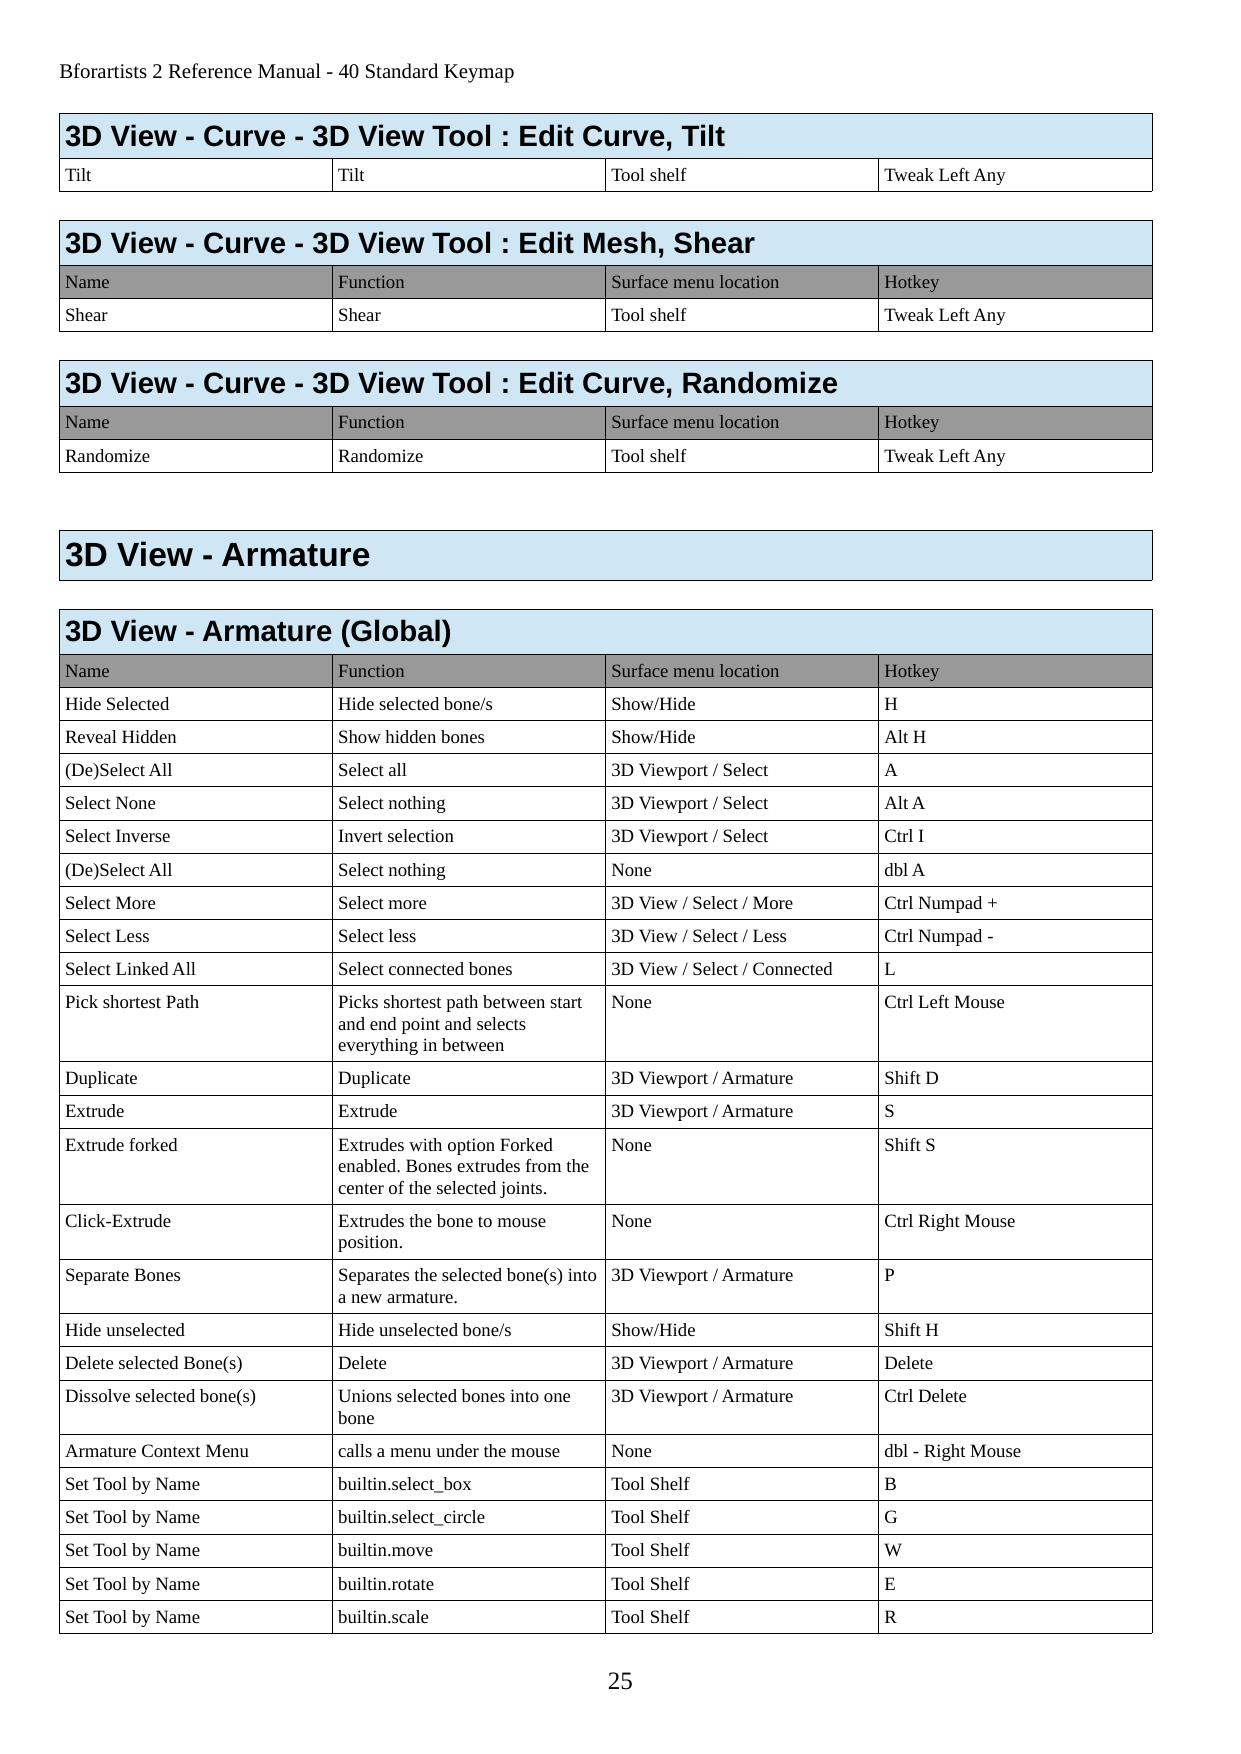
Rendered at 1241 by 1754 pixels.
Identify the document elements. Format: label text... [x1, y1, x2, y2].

table_cell Extrudes the bone to mouse position. [333, 1205, 605, 1258]
table_cell Tool shelf [606, 440, 878, 472]
table_cell Ctrl Left Mouse [879, 986, 1152, 1061]
table_cell G [879, 1501, 1152, 1533]
table_cell 3D View / Select / Connected [606, 953, 878, 985]
table_cell Click-Extrude [60, 1205, 332, 1258]
table_cell Shift H [879, 1314, 1152, 1346]
table_cell Function [333, 266, 605, 298]
table_cell Alt A [879, 787, 1152, 819]
table_cell 3D Viewport / Armature [606, 1260, 878, 1313]
table_cell Shift S [879, 1129, 1152, 1204]
table_cell Hotkey [879, 266, 1152, 298]
table_cell Randomize [333, 440, 605, 472]
table_cell Armature Context Menu [60, 1435, 332, 1467]
table_cell Tweak Left Any [879, 159, 1152, 191]
table_header 3D View - Curve - 3D View Tool : Edit Curve, Tilt [60, 114, 1152, 158]
table_cell Shift D [879, 1062, 1152, 1094]
table_cell Ctrl Numpad - [879, 920, 1152, 952]
table_cell 3D View / Select / Less [606, 920, 878, 952]
table_cell Set Tool by Name [60, 1535, 332, 1567]
table_cell Set Tool by Name [60, 1468, 332, 1500]
table_cell Alt H [879, 721, 1152, 753]
table_cell S [879, 1096, 1152, 1128]
table_cell Ctrl Delete [879, 1381, 1152, 1434]
table_cell Name [60, 407, 332, 439]
table_cell None [606, 1205, 878, 1258]
table_cell Select None [60, 787, 332, 819]
table_cell Set Tool by Name [60, 1601, 332, 1633]
table_cell W [879, 1535, 1152, 1567]
table_cell Separates the selected bone(s) into a new armature. [333, 1260, 605, 1313]
table_cell Tweak Left Any [879, 299, 1152, 331]
table_cell H [879, 688, 1152, 720]
table_cell Select Inverse [60, 821, 332, 853]
table_cell Invert selection [333, 821, 605, 853]
table_cell Hotkey [879, 407, 1152, 439]
table_cell A [879, 754, 1152, 786]
table_cell Pick shortest Path [60, 986, 332, 1061]
table_cell Name [60, 655, 332, 687]
table_cell Tweak Left Any [879, 440, 1152, 472]
table_cell Tool shelf [606, 159, 878, 191]
table_cell Shear [333, 299, 605, 331]
table_cell Ctrl Right Mouse [879, 1205, 1152, 1258]
table_cell Randomize [60, 440, 332, 472]
table_cell builtin.select_box [333, 1468, 605, 1500]
table_cell builtin.scale [333, 1601, 605, 1633]
table_cell Set Tool by Name [60, 1501, 332, 1533]
table_cell Tool Shelf [606, 1468, 878, 1500]
table_cell L [879, 953, 1152, 985]
table_cell P [879, 1260, 1152, 1313]
table_cell 3D Viewport / Armature [606, 1096, 878, 1128]
table_cell Select nothing [333, 787, 605, 819]
table_cell 3D View / Select / More [606, 887, 878, 919]
table_cell None [606, 854, 878, 886]
table_cell calls a menu under the mouse [333, 1435, 605, 1467]
table_cell Separate Bones [60, 1260, 332, 1313]
table_cell Tool Shelf [606, 1535, 878, 1567]
table_cell Select Less [60, 920, 332, 952]
table_cell Extrudes with option Forked enabled. Bones extrudes from the center of the selected joints. [333, 1129, 605, 1204]
table_cell Select connected bones [333, 953, 605, 985]
table_cell Duplicate [333, 1062, 605, 1094]
table_cell dbl - Right Mouse [879, 1435, 1152, 1467]
table_cell Dissolve selected bone(s) [60, 1381, 332, 1434]
table_cell (De)Select All [60, 754, 332, 786]
table_cell Unions selected bones into one bone [333, 1381, 605, 1434]
table_cell 3D Viewport / Armature [606, 1381, 878, 1434]
table_cell Select Linked All [60, 953, 332, 985]
table_cell Select less [333, 920, 605, 952]
table_cell Tilt [60, 159, 332, 191]
table_cell Delete [879, 1347, 1152, 1379]
table_cell Extrude forked [60, 1129, 332, 1204]
table_cell Ctrl Numpad + [879, 887, 1152, 919]
table_cell Show/Hide [606, 688, 878, 720]
table_cell None [606, 986, 878, 1061]
table_cell Select nothing [333, 854, 605, 886]
table_cell Set Tool by Name [60, 1568, 332, 1600]
table_cell (De)Select All [60, 854, 332, 886]
table_cell Extrude [60, 1096, 332, 1128]
table_header 3D View - Curve - 3D View Tool : Edit Curve, Randomize [60, 361, 1152, 406]
table_cell Function [333, 407, 605, 439]
table_cell Name [60, 266, 332, 298]
table_cell Tool Shelf [606, 1501, 878, 1533]
table_cell Surface menu location [606, 655, 878, 687]
table_cell R [879, 1601, 1152, 1633]
table_header 3D View - Armature (Global) [60, 610, 1152, 654]
table_cell Tool Shelf [606, 1568, 878, 1600]
table_cell Show/Hide [606, 1314, 878, 1346]
table_cell Ctrl I [879, 821, 1152, 853]
table_cell Tilt [333, 159, 605, 191]
table_cell Shear [60, 299, 332, 331]
table_cell Hide unselected bone/s [333, 1314, 605, 1346]
table_cell 3D Viewport / Armature [606, 1347, 878, 1379]
table_cell 3D Viewport / Armature [606, 1062, 878, 1094]
table_cell Hide Selected [60, 688, 332, 720]
table_cell Picks shortest path between start and end point and selects everything in between [333, 986, 605, 1061]
table_cell 3D Viewport / Select [606, 754, 878, 786]
table_cell Select More [60, 887, 332, 919]
table_cell Extrude [333, 1096, 605, 1128]
table_cell Hide unselected [60, 1314, 332, 1346]
table_cell Select more [333, 887, 605, 919]
table_cell builtin.rotate [333, 1568, 605, 1600]
table_cell Reveal Hidden [60, 721, 332, 753]
table_cell E [879, 1568, 1152, 1600]
table_cell Tool Shelf [606, 1601, 878, 1633]
table_cell Hide selected bone/s [333, 688, 605, 720]
table_cell Function [333, 655, 605, 687]
table_cell Tool shelf [606, 299, 878, 331]
table_header 3D View - Armature [60, 531, 1152, 580]
table_cell Surface menu location [606, 266, 878, 298]
table_cell builtin.move [333, 1535, 605, 1567]
table_cell B [879, 1468, 1152, 1500]
table_cell None [606, 1129, 878, 1204]
table_cell Select all [333, 754, 605, 786]
table_cell Duplicate [60, 1062, 332, 1094]
table_cell Delete selected Bone(s) [60, 1347, 332, 1379]
table_cell None [606, 1435, 878, 1467]
table_cell builtin.select_circle [333, 1501, 605, 1533]
table_cell dbl A [879, 854, 1152, 886]
table_cell Show hidden bones [333, 721, 605, 753]
table_cell 3D Viewport / Select [606, 821, 878, 853]
table_header 3D View - Curve - 3D View Tool : Edit Mesh, Shear [60, 221, 1152, 265]
table_cell Delete [333, 1347, 605, 1379]
table_cell Hotkey [879, 655, 1152, 687]
table_cell Show/Hide [606, 721, 878, 753]
table_cell 3D Viewport / Select [606, 787, 878, 819]
table_cell Surface menu location [606, 407, 878, 439]
